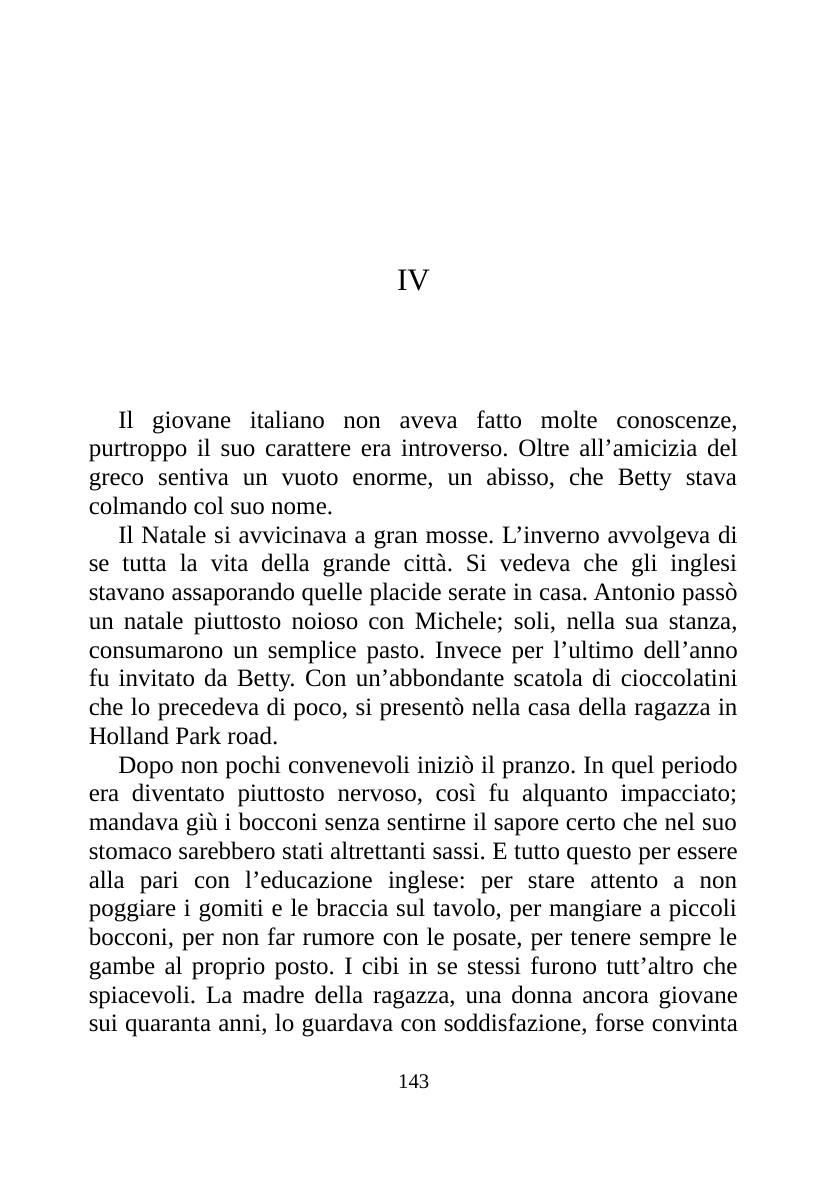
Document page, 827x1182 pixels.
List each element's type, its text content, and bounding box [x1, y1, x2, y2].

text Il giovane italiano non aveva fatto molte conoscenze, purtroppo il suo carattere era introverso. Oltre all’amicizia del greco sentiva un vuoto enorme, un abisso, che Betty stava colmando col suo nome. [88, 405, 738, 520]
text Il Natale si avvicinava a gran mosse. L’inverno avvolgeva di se tutta la vita della grande città. Si vedeva che gli inglesi stavano assaporando quelle placide serate in casa. Antonio passò un natale piuttosto noioso con Michele; soli, nella sua stanza, consumarono un semplice pasto. Invece per l’ultimo dell’anno fu invitato da Betty. Con un’abbondante scatola di cioccolatini che lo precedeva di poco, si presentò nella casa della ragazza in Holland Park road. [88, 520, 738, 750]
subtitle IV [88, 261, 738, 297]
text Dopo non pochi convenevoli iniziò il pranzo. In quel periodo era diventato piuttosto nervoso, così fu alquanto impacciato; mandava giù i bocconi senza sentirne il sapore certo che nel suo stomaco sarebbero stati altrettanti sassi. E tutto questo per essere alla pari con l’educazione inglese: per stare attento a non poggiare i gomiti e le braccia sul tavolo, per mangiare a piccoli bocconi, per non far rumore con le posate, per tenere sempre le gambe al proprio posto. I cibi in se stessi furono tutt’altro che spiacevoli. La madre della ragazza, una donna ancora giovane sui quaranta anni, lo guardava con soddisfazione, forse convinta [88, 750, 738, 1037]
